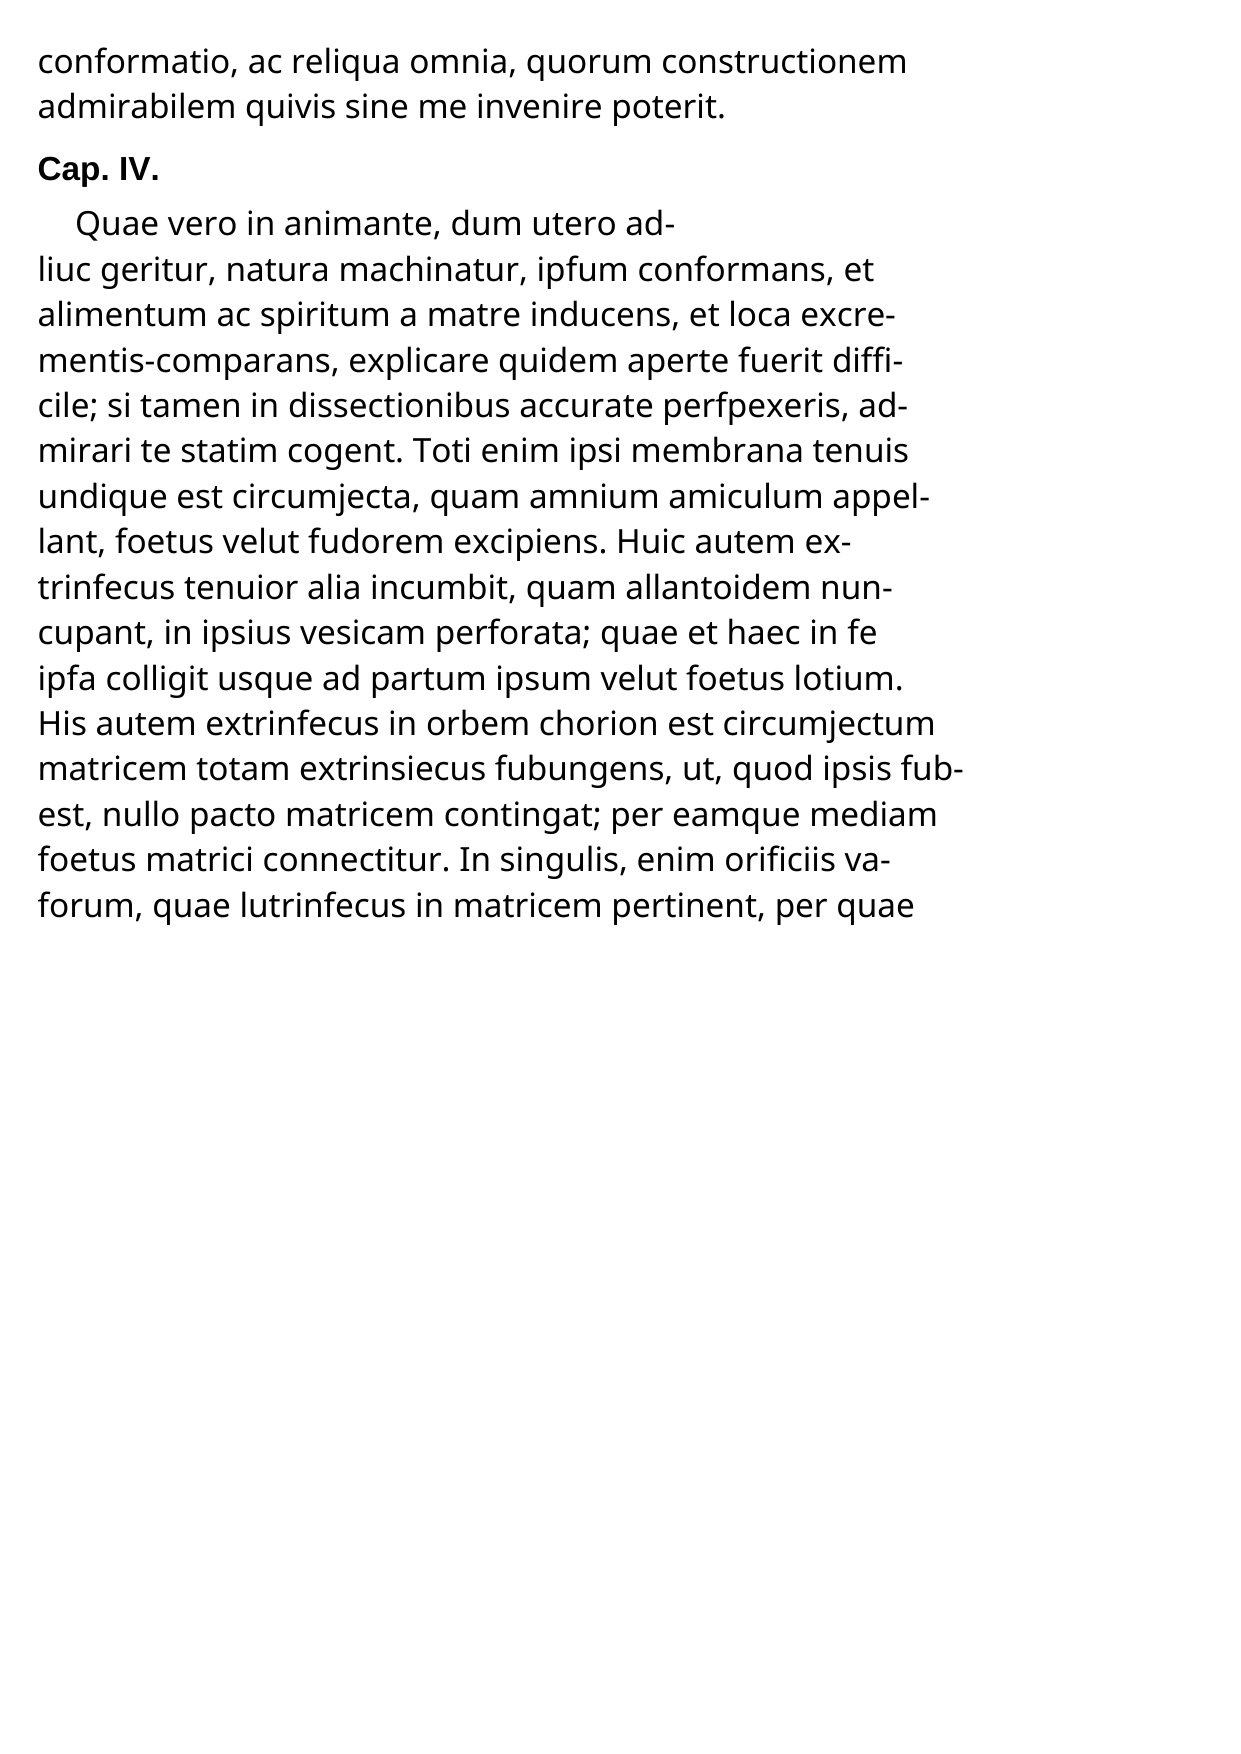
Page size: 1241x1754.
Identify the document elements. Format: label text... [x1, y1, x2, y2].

text conformatio, ac reliqua omnia, quorum constructionem admirabilem quivis sine me invenire poterit. [37, 37, 1203, 128]
text Quae vero in animante, dum utero ad- liuc geritur, natura machinatur, ipfum conformans, et alimentum ac spiritum a matre inducens, et loca excre- mentis-comparans, explicare quidem aperte fuerit diffi- cile; si tamen in dissectionibus accurate perfpexeris, ad- mirari te statim cogent. Toti enim ipsi membrana tenuis undique est circumjecta, quam amnium amiculum appel- lant, foetus velut fudorem excipiens. Huic autem ex- trinfecus tenuior alia incumbit, quam allantoidem nun- cupant, in ipsius vesicam perforata; quae et haec in fe ipfa colligit usque ad partum ipsum velut foetus lotium. His autem extrinfecus in orbem chorion est circumjectum matricem totam extrinsiecus fubungens, ut, quod ipsis fub- est, nullo pacto matricem contingat; per eamque mediam foetus matrici connectitur. In singulis, enim orificiis va- forum, quae lutrinfecus in matricem pertinent, per quae [37, 200, 1203, 927]
subtitle Cap. IV. [37, 149, 1203, 188]
